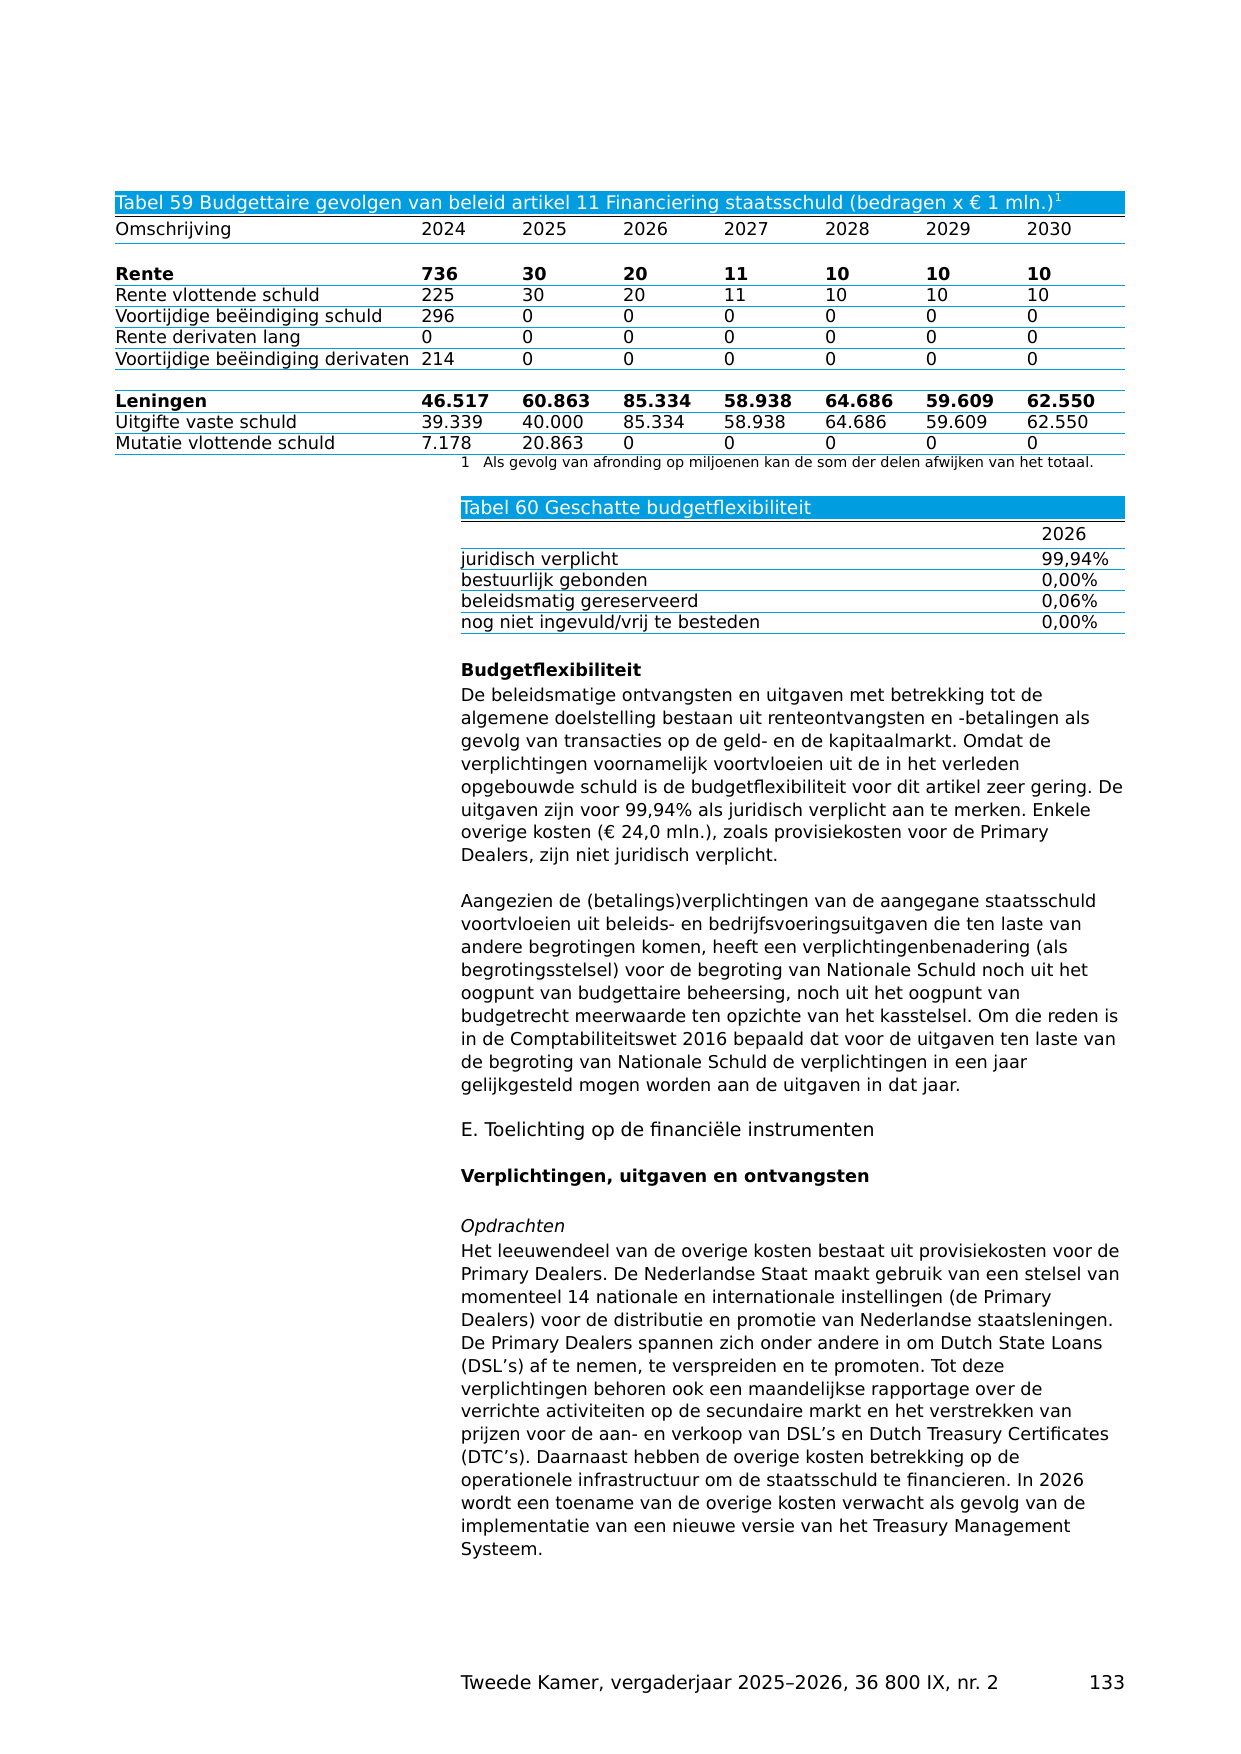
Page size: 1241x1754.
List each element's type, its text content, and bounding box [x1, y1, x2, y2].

table_cell 0 [822, 328, 923, 348]
table_cell 58.938 [721, 391, 822, 411]
table_cell 39.339 [418, 413, 519, 432]
table_cell 0 [1024, 307, 1125, 327]
table_cell 10 [822, 286, 923, 306]
text Budgetflexibiliteit [461, 658, 1125, 681]
table_cell [721, 244, 822, 264]
text Het leeuwendeel van de overige kosten bestaat uit provisiekosten voor de Primary Dealers. De Nederlandse Staat maakt gebruik van een stelsel van momenteel 14 nationale en internationale instellingen (de Primary Dealers) voor de distributie en promotie van Nederlandse staatsleningen. De Primary Dealers spannen zich onder andere in om Dutch State Loans (DSL’s) af te nemen, te verspreiden en te promoten. Tot deze verplichtingen behoren ook een maandelijkse rapportage over de verrichte activiteiten op de secundaire markt en het verstrekken van prijzen voor de aan- en verkoop van DSL’s en Dutch Treasury Certificates (DTC’s). Daarnaast hebben de overige kosten betrekking op de operationele infrastructuur om de staatsschuld te financieren. In 2026 wordt een toename van de overige kosten verwacht als gevolg van de implementatie van een nieuwe versie van het Treasury Management Systeem. [461, 1239, 1125, 1560]
table_cell nog niet ingevuld/vrij te besteden [461, 613, 1038, 632]
table_cell 0 [519, 349, 620, 369]
table_cell 736 [418, 264, 519, 284]
table_cell 30 [519, 264, 620, 284]
table_cell 60.863 [519, 391, 620, 411]
table_cell [923, 244, 1024, 264]
table_cell 99,94% [1039, 549, 1125, 569]
table_cell [822, 244, 923, 264]
table_cell 0,00% [1039, 613, 1125, 632]
table_cell [519, 370, 620, 390]
table_cell 0 [923, 307, 1024, 327]
table_cell 10 [1024, 286, 1125, 306]
table_cell 0 [519, 328, 620, 348]
table_cell 46.517 [418, 391, 519, 411]
table_cell 10 [923, 286, 1024, 306]
table_cell 0 [519, 307, 620, 327]
table_cell 2030 [1024, 217, 1125, 243]
table_cell [519, 244, 620, 264]
table_cell 11 [721, 286, 822, 306]
table_cell 11 [721, 264, 822, 284]
table_cell 59.609 [923, 391, 1024, 411]
table_cell 0 [721, 307, 822, 327]
text De beleidsmatige ontvangsten en uitgaven met betrekking tot de algemene doelstelling bestaan uit renteontvangsten en -betalingen als gevolg van transacties op de geld- en de kapitaalmarkt. Omdat de verplichtingen voornamelijk voortvloeien uit de in het verleden opgebouwde schuld is de budgetflexibiliteit voor dit artikel zeer gering. De uitgaven zijn voor 99,94% als juridisch verplicht aan te merken. Enkele overige kosten (€ 24,0 mln.), zoals provisiekosten voor de Primary Dealers, zijn niet juridisch verplicht. [461, 683, 1125, 866]
table_cell 2026 [1039, 522, 1125, 548]
table_cell 0 [822, 307, 923, 327]
table_cell 64.686 [822, 391, 923, 411]
table_cell 214 [418, 349, 519, 369]
table_cell 20 [620, 286, 721, 306]
table_cell 2025 [519, 217, 620, 243]
table_cell Omschrijving [115, 217, 418, 243]
table_cell 0 [923, 328, 1024, 348]
table_cell [923, 370, 1024, 390]
table_cell 0 [1024, 349, 1125, 369]
table_cell 62.550 [1024, 413, 1125, 432]
table_cell 62.550 [1024, 391, 1125, 411]
table_cell 7.178 [418, 434, 519, 454]
table_cell 296 [418, 307, 519, 327]
table_cell [115, 244, 418, 264]
table_cell 2028 [822, 217, 923, 243]
table_cell beleidsmatig gereserveerd [461, 591, 1038, 611]
text Verplichtingen, uitgaven en ontvangsten [461, 1164, 1125, 1187]
table_cell 40.000 [519, 413, 620, 432]
table_cell 0 [721, 328, 822, 348]
table_cell [721, 370, 822, 390]
table_cell [620, 244, 721, 264]
table_cell Rente derivaten lang [115, 328, 418, 348]
table_cell 0 [620, 434, 721, 454]
table_cell 0,00% [1039, 570, 1125, 590]
table_cell 59.609 [923, 413, 1024, 432]
table_cell 20.863 [519, 434, 620, 454]
table_cell [418, 370, 519, 390]
table_cell 64.686 [822, 413, 923, 432]
table_cell 0 [923, 434, 1024, 454]
table_cell juridisch verplicht [461, 549, 1038, 569]
table_cell Mutatie vlottende schuld [115, 434, 418, 454]
table_cell Voortijdige beëindiging schuld [115, 307, 418, 327]
table_cell 0 [721, 434, 822, 454]
table_cell [461, 522, 1038, 548]
text Aangezien de (betalings)verplichtingen van de aangegane staatsschuld voortvloeien uit beleids- en bedrijfsvoeringsuitgaven die ten laste van andere begrotingen komen, heeft een verplichtingenbenadering (als begrotingsstelsel) voor de begroting van Nationale Schuld noch uit het oogpunt van budgettaire beheersing, noch uit het oogpunt van budgetrecht meerwaarde ten opzichte van het kasstelsel. Om die reden is in de Comptabiliteitswet 2016 bepaald dat voor de uitgaven ten laste van de begroting van Nationale Schuld de verplichtingen in een jaar gelijkgesteld mogen worden aan de uitgaven in dat jaar. [461, 889, 1125, 1096]
table_cell 0 [418, 328, 519, 348]
table_cell 0 [1024, 328, 1125, 348]
text Opdrachten [461, 1214, 1125, 1237]
table_cell 0 [1024, 434, 1125, 454]
list Als gevolg van afronding op miljoenen kan de som der delen afwijken van het totaal. [461, 455, 1125, 471]
table_cell 2027 [721, 217, 822, 243]
table_cell [418, 244, 519, 264]
table_cell Uitgifte vaste schuld [115, 413, 418, 432]
table_cell 10 [822, 264, 923, 284]
title E. Toelichting op de financiële instrumenten [461, 1118, 1125, 1140]
table_cell 2024 [418, 217, 519, 243]
table_cell [1024, 370, 1125, 390]
table_cell 0 [620, 307, 721, 327]
table_cell 0 [721, 349, 822, 369]
table_cell 58.938 [721, 413, 822, 432]
table_cell 0 [923, 349, 1024, 369]
table_cell Rente vlottende schuld [115, 286, 418, 306]
table_cell [1024, 244, 1125, 264]
table_cell [822, 370, 923, 390]
table_cell 0,06% [1039, 591, 1125, 611]
table_cell 10 [923, 264, 1024, 284]
table_cell 0 [822, 434, 923, 454]
table_cell [620, 370, 721, 390]
table_cell 85.334 [620, 391, 721, 411]
table_cell 85.334 [620, 413, 721, 432]
table_cell 2026 [620, 217, 721, 243]
table_cell 225 [418, 286, 519, 306]
table_cell Rente [115, 264, 418, 284]
table_cell 10 [1024, 264, 1125, 284]
table_cell 30 [519, 286, 620, 306]
table_cell 0 [620, 349, 721, 369]
table_cell 2029 [923, 217, 1024, 243]
table_cell Leningen [115, 391, 418, 411]
table_cell 0 [822, 349, 923, 369]
table_cell bestuurlijk gebonden [461, 570, 1038, 590]
table_cell 0 [620, 328, 721, 348]
table_cell 20 [620, 264, 721, 284]
table_cell Voortijdige beëindiging derivaten [115, 349, 418, 369]
table_cell [115, 370, 418, 390]
